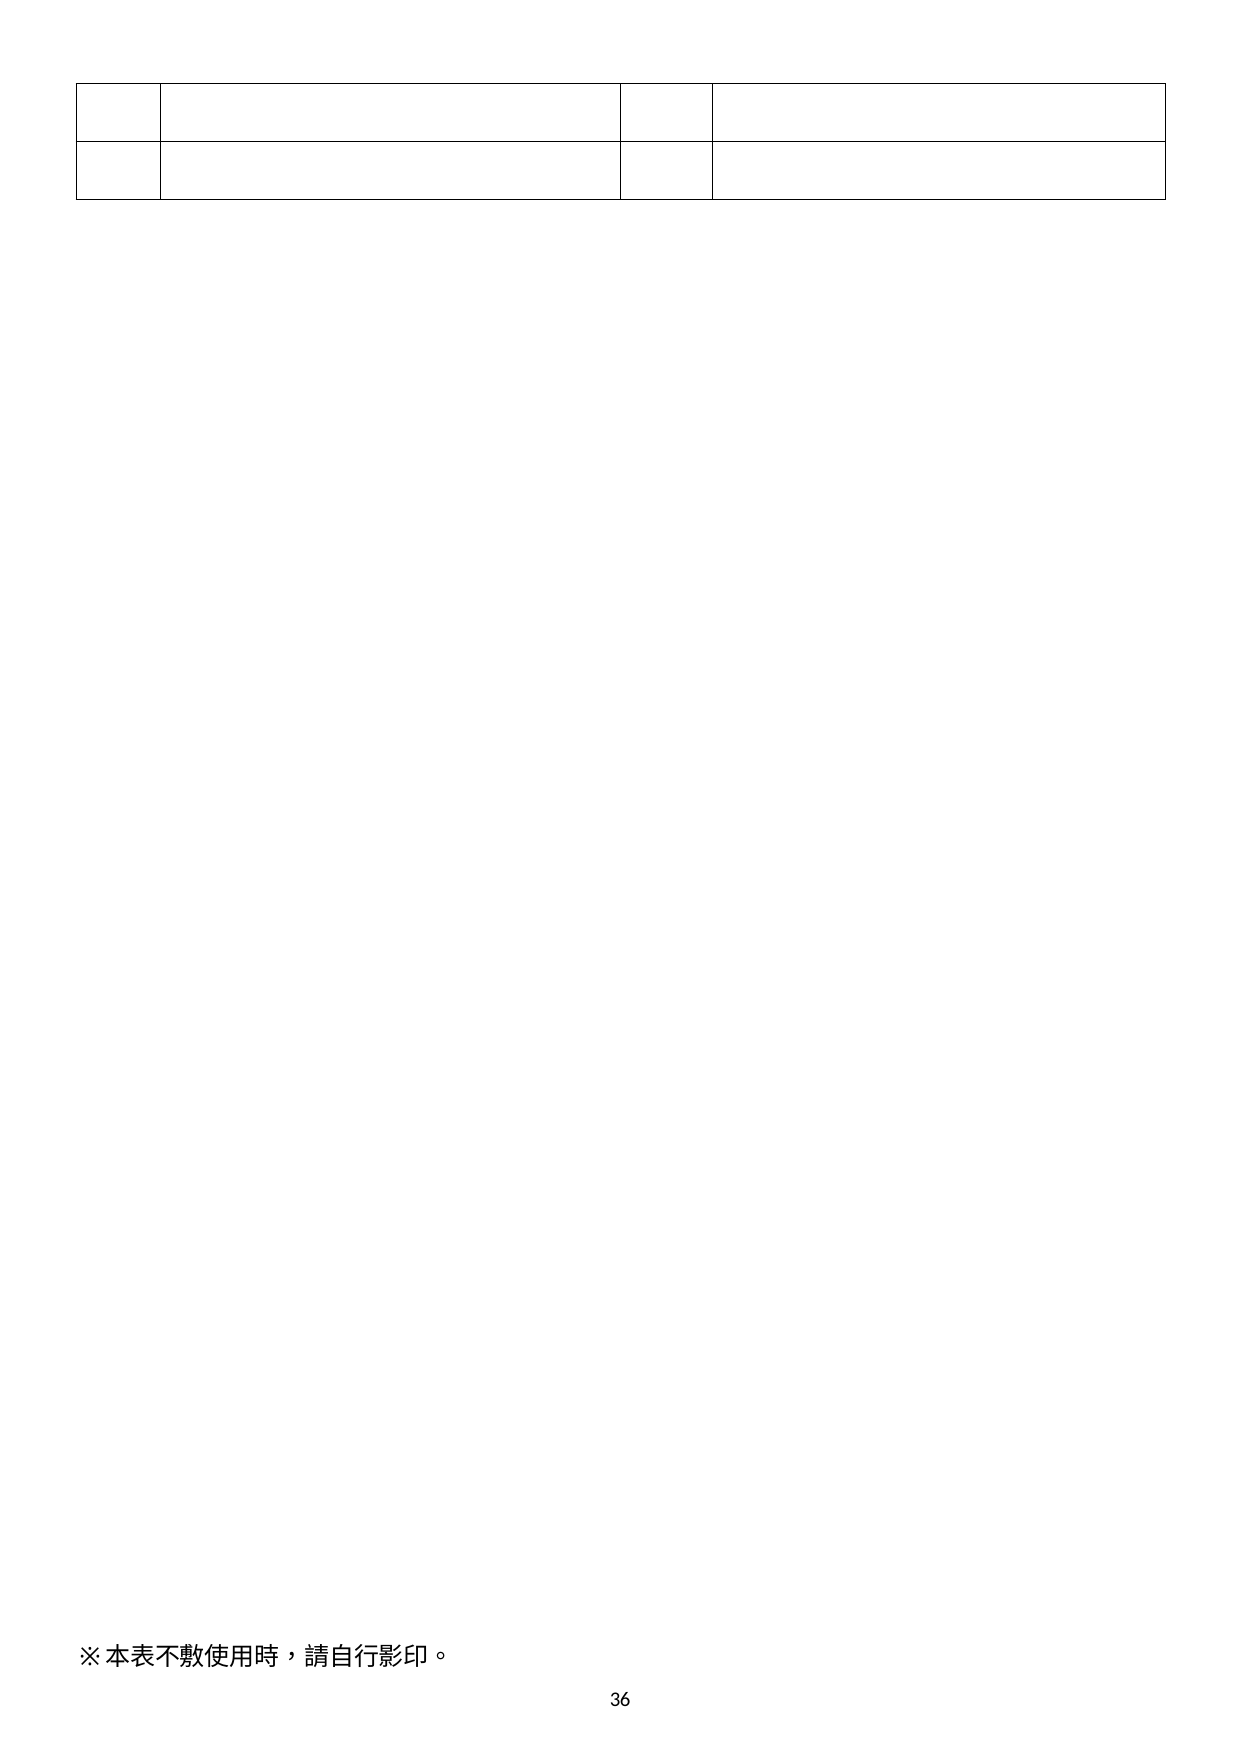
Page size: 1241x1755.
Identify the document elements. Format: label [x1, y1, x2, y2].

table_cell [621, 84, 712, 141]
table_cell [713, 84, 1165, 141]
table_cell [77, 142, 160, 199]
table_cell [161, 84, 620, 141]
table_cell [77, 84, 160, 141]
table_cell [161, 142, 620, 199]
table_cell [713, 142, 1165, 199]
table_cell [621, 142, 712, 199]
